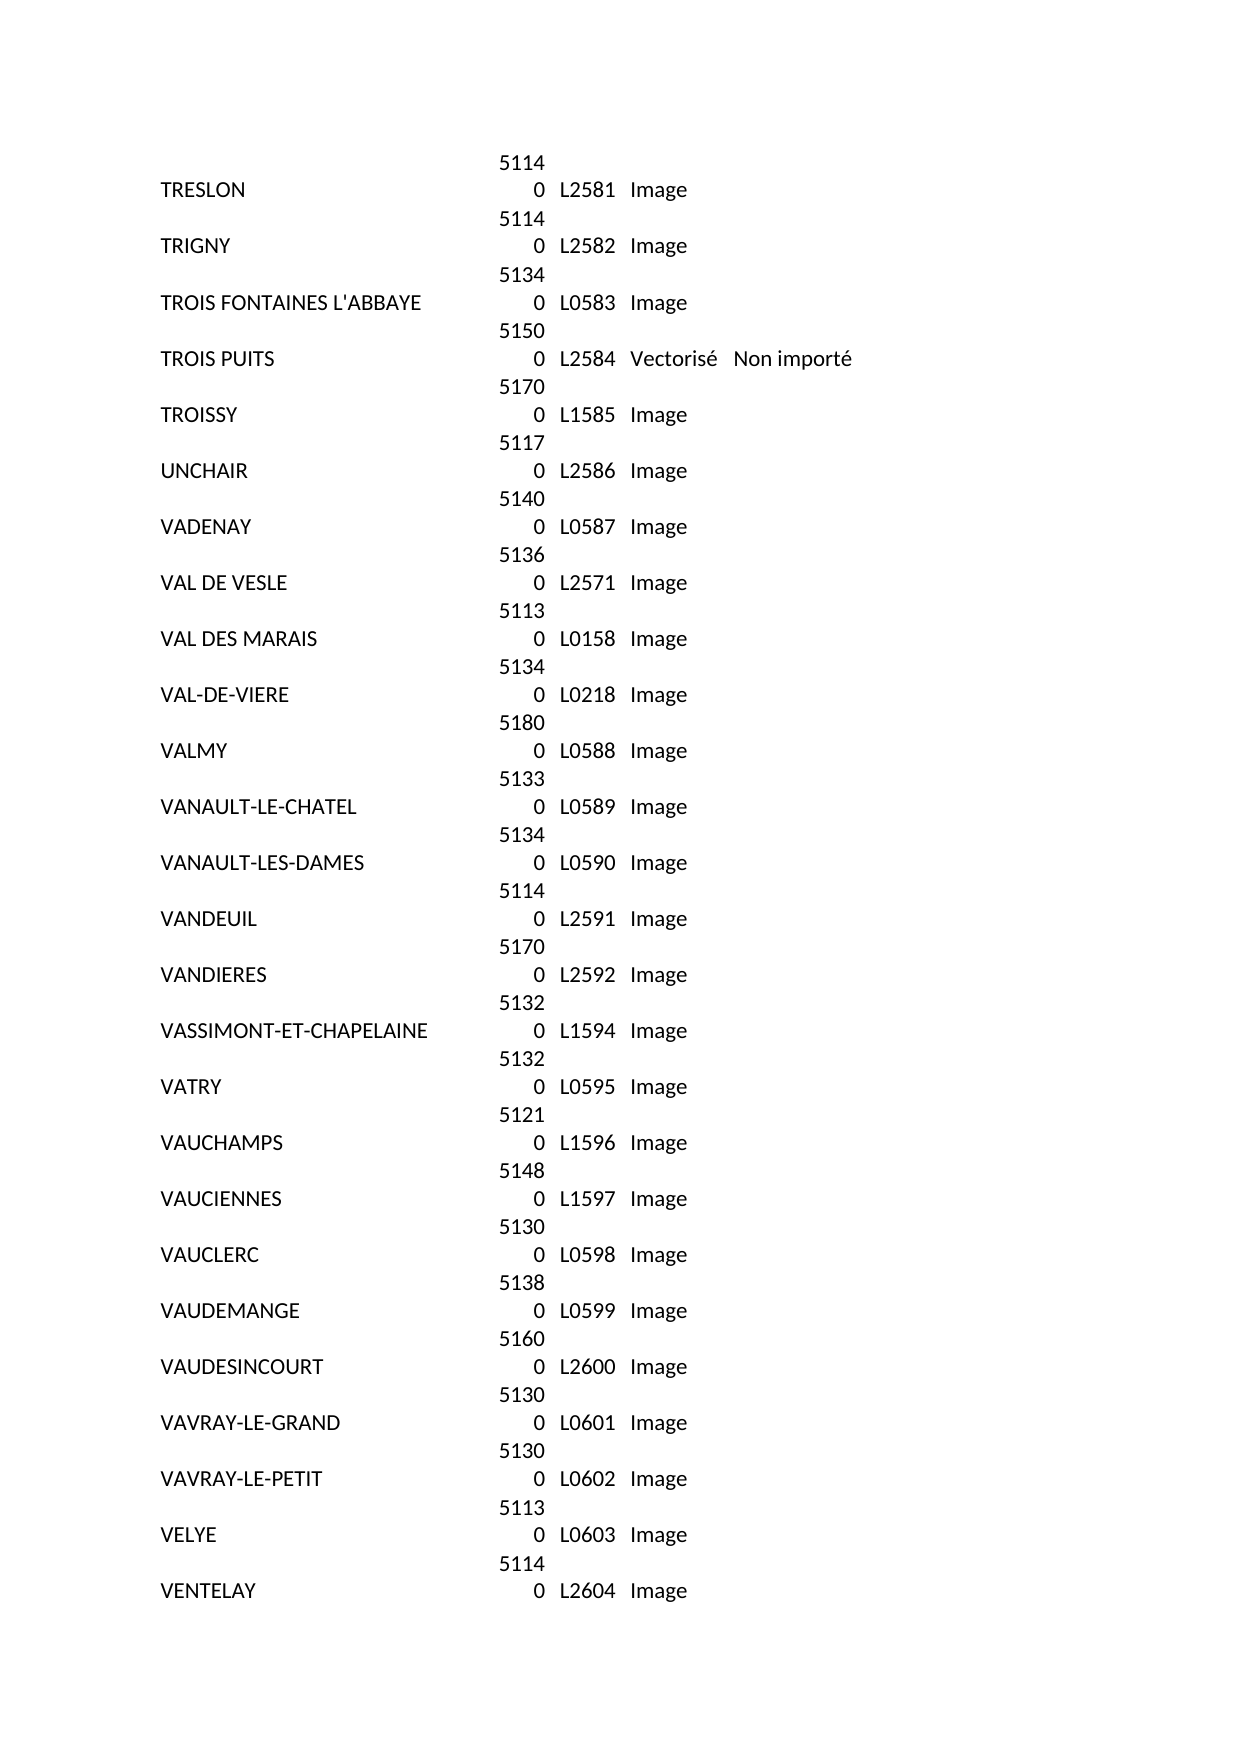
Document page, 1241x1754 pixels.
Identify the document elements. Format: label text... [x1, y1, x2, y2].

table_cell Image [623, 204, 726, 260]
table_cell VAVRAY-LE-GRAND [153, 1381, 479, 1437]
table_cell Image [623, 708, 726, 764]
table_cell [726, 820, 859, 876]
table_cell [726, 372, 859, 428]
table_cell Image [623, 1044, 726, 1100]
table_cell L2571 [552, 540, 623, 596]
table_cell 51800 [480, 708, 552, 764]
table_cell [726, 1100, 859, 1156]
table_cell L1585 [552, 372, 623, 428]
table_cell 51140 [480, 1549, 552, 1605]
table_cell [726, 1269, 859, 1324]
table_cell 51320 [480, 988, 552, 1044]
table_cell Image [623, 988, 726, 1044]
table_cell [726, 764, 859, 820]
table_cell 51320 [480, 1044, 552, 1100]
table_cell L0601 [552, 1381, 623, 1437]
table_cell VAUCIENNES [153, 1156, 479, 1212]
table_cell Image [623, 1325, 726, 1381]
table_cell [726, 1213, 859, 1268]
table_cell [726, 988, 859, 1044]
table_cell L1594 [552, 988, 623, 1044]
table_cell VANAULT-LE-CHATEL [153, 764, 479, 820]
table_cell VAUDEMANGE [153, 1269, 479, 1324]
table_cell 51500 [480, 316, 552, 372]
table_cell Image [623, 484, 726, 540]
table_cell Image [623, 1381, 726, 1437]
table_cell Image [623, 1549, 726, 1605]
table_cell Image [623, 428, 726, 484]
table_cell [726, 484, 859, 540]
table_cell VAVRAY-LE-PETIT [153, 1437, 479, 1493]
table_cell Image [623, 764, 726, 820]
table_cell VANAULT-LES-DAMES [153, 820, 479, 876]
table_cell L2592 [552, 932, 623, 988]
table_cell [726, 1044, 859, 1100]
table_cell UNCHAIR [153, 428, 479, 484]
table_cell [726, 204, 859, 260]
table_cell VAL-DE-VIERE [153, 652, 479, 708]
table_cell 51130 [480, 596, 552, 652]
table_cell Image [623, 876, 726, 932]
table_cell 51400 [480, 484, 552, 540]
table_cell Image [623, 1156, 726, 1212]
table_cell L0603 [552, 1493, 623, 1549]
table_cell [726, 148, 859, 204]
table_cell L0599 [552, 1269, 623, 1324]
table_cell 51210 [480, 1100, 552, 1156]
table_cell Image [623, 372, 726, 428]
table_cell [726, 932, 859, 988]
table_cell [726, 1156, 859, 1212]
table_cell VAUDESINCOURT [153, 1325, 479, 1381]
table_cell Image [623, 652, 726, 708]
table_cell [726, 260, 859, 316]
table_cell 51140 [480, 204, 552, 260]
table_cell 51480 [480, 1156, 552, 1212]
table_cell VAUCLERC [153, 1213, 479, 1268]
table_cell 51380 [480, 1269, 552, 1324]
table_cell VANDEUIL [153, 876, 479, 932]
table_cell 51170 [480, 428, 552, 484]
table_cell VAL DES MARAIS [153, 596, 479, 652]
table_cell Image [623, 260, 726, 316]
table_cell [726, 596, 859, 652]
table_cell VASSIMONT-ET-CHAPELAINE [153, 988, 479, 1044]
table_cell 51700 [480, 372, 552, 428]
table_cell L2591 [552, 876, 623, 932]
table_cell 51700 [480, 932, 552, 988]
table_cell VALMY [153, 708, 479, 764]
table_cell 51140 [480, 148, 552, 204]
table_cell 51330 [480, 764, 552, 820]
table_cell L0158 [552, 596, 623, 652]
table_cell Image [623, 820, 726, 876]
table_cell VAUCHAMPS [153, 1100, 479, 1156]
table_cell L1596 [552, 1100, 623, 1156]
table_cell VENTELAY [153, 1549, 479, 1605]
table_cell Vectorisé [623, 316, 726, 372]
table_cell VANDIERES [153, 932, 479, 988]
table_cell TROIS PUITS [153, 316, 479, 372]
table_cell [726, 428, 859, 484]
table_cell L0587 [552, 484, 623, 540]
table_cell L2600 [552, 1325, 623, 1381]
table_cell L0602 [552, 1437, 623, 1493]
table_cell TRESLON [153, 148, 479, 204]
table_cell Image [623, 596, 726, 652]
table_cell 51130 [480, 1493, 552, 1549]
table_cell [726, 708, 859, 764]
table_cell VADENAY [153, 484, 479, 540]
table_cell 51300 [480, 1381, 552, 1437]
table_cell L0589 [552, 764, 623, 820]
table_cell VELYE [153, 1493, 479, 1549]
table_cell TROIS FONTAINES L'ABBAYE [153, 260, 479, 316]
table_cell Image [623, 1269, 726, 1324]
table_cell Image [623, 540, 726, 596]
table_cell [726, 540, 859, 596]
table_cell VAL DE VESLE [153, 540, 479, 596]
table_cell VATRY [153, 1044, 479, 1100]
table_cell L1597 [552, 1156, 623, 1212]
table_cell Image [623, 1100, 726, 1156]
table_cell [726, 1325, 859, 1381]
table_cell Image [623, 1213, 726, 1268]
table_cell TROISSY [153, 372, 479, 428]
table_cell TRIGNY [153, 204, 479, 260]
table_cell L2582 [552, 204, 623, 260]
table_cell 51600 [480, 1325, 552, 1381]
table_cell 51340 [480, 820, 552, 876]
table_cell L0588 [552, 708, 623, 764]
table_cell 51300 [480, 1437, 552, 1493]
table_cell L2604 [552, 1549, 623, 1605]
table_cell Image [623, 1437, 726, 1493]
table_cell L0595 [552, 1044, 623, 1100]
table_cell Image [623, 1493, 726, 1549]
table_cell [726, 652, 859, 708]
table_cell L0218 [552, 652, 623, 708]
table_cell [726, 876, 859, 932]
table_cell L2581 [552, 148, 623, 204]
table_cell [726, 1493, 859, 1549]
table_cell [726, 1381, 859, 1437]
table_cell 51340 [480, 260, 552, 316]
table_cell 51340 [480, 652, 552, 708]
table_cell [726, 1437, 859, 1493]
table_cell Image [623, 932, 726, 988]
table_cell L2584 [552, 316, 623, 372]
table_cell L0590 [552, 820, 623, 876]
table_cell L0583 [552, 260, 623, 316]
table_cell 51140 [480, 876, 552, 932]
table_cell Image [623, 148, 726, 204]
table_cell 51300 [480, 1213, 552, 1268]
table_cell L0598 [552, 1213, 623, 1268]
table_cell 51360 [480, 540, 552, 596]
table_cell Non importé [726, 316, 859, 372]
table_cell [726, 1549, 859, 1605]
table_cell L2586 [552, 428, 623, 484]
